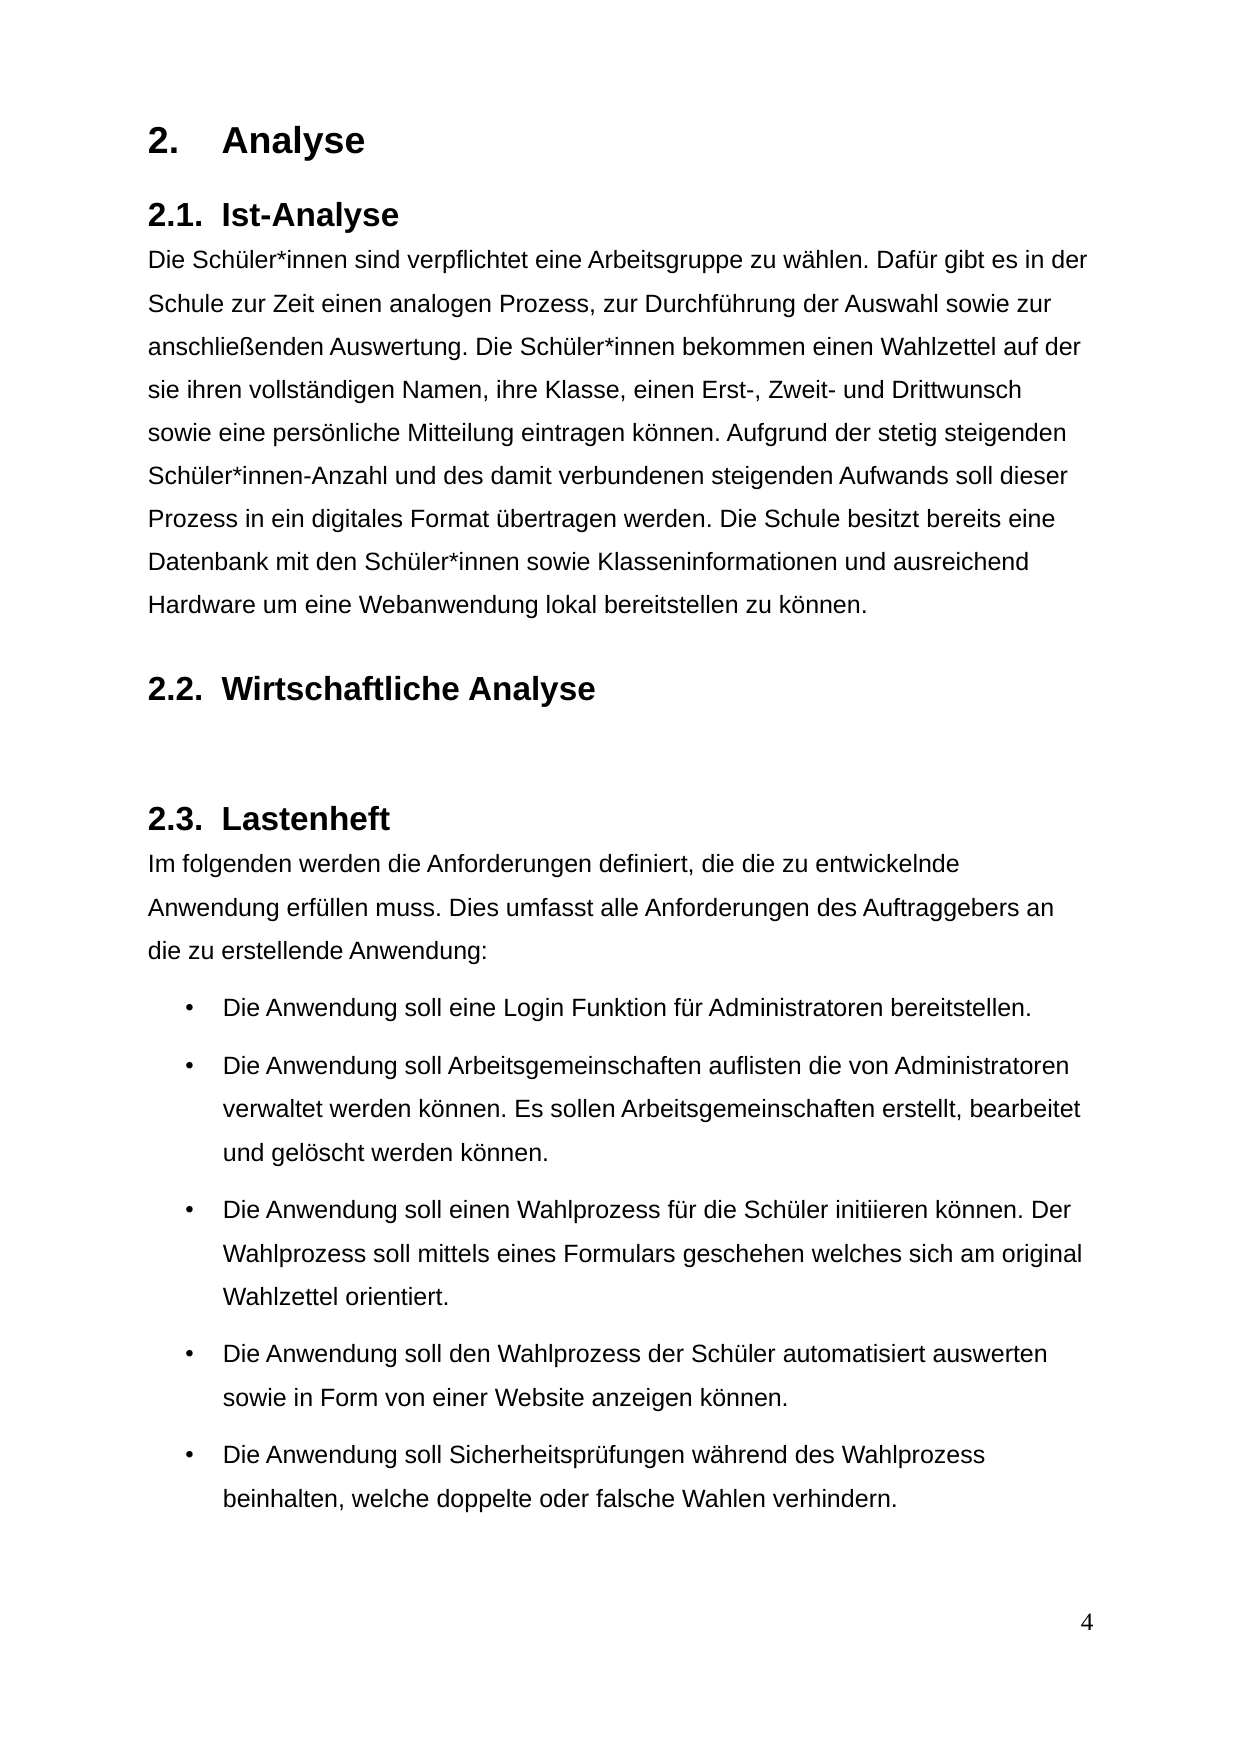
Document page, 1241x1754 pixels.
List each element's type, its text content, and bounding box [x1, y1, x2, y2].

text Im folgenden werden die Anforderungen definiert, die die zu entwickelnde Anwendung erfüllen muss. Dies umfasst alle Anforderungen des Auftraggebers an die zu erstellende Anwendung: [148, 849, 1093, 964]
list Die Anwendung soll einen Wahlprozess für die Schüler initiieren können. Der Wahlprozess soll mittels eines Formulars geschehen welches sich am original Wahlzettel orientiert. [185, 1195, 1093, 1310]
subtitle Ist-Analyse [148, 194, 1093, 233]
subtitle Lastenheft [148, 798, 1093, 837]
text Die Schüler*innen sind verpflichtet eine Arbeitsgruppe zu wählen. Dafür gibt es in der Schule zur Zeit einen analogen Prozess, zur Durchführung der Auswahl sowie zur anschließenden Auswertung. Die Schüler*innen bekommen einen Wahlzettel auf der sie ihren vollständigen Namen, ihre Klasse, einen Erst-, Zweit- und Drittwunsch sowie eine persönliche Mitteilung eintragen können. Aufgrund der stetig steigenden Schüler*innen-Anzahl und des damit verbundenen steigenden Aufwands soll dieser Prozess in ein digitales Format übertragen werden. Die Schule besitzt bereits eine Datenbank mit den Schüler*innen sowie Klasseninformationen und ausreichend Hardware um eine Webanwendung lokal bereitstellen zu können. [148, 246, 1093, 619]
subtitle Wirtschaftliche Analyse [148, 669, 1093, 707]
subtitle Analyse [148, 118, 1093, 161]
list Die Anwendung soll Arbeitsgemeinschaften auflisten die von Administratoren verwaltet werden können. Es sollen Arbeitsgemeinschaften erstellt, bearbeitet und gelöscht werden können. [185, 1051, 1093, 1166]
list Die Anwendung soll Sicherheitsprüfungen während des Wahlprozess beinhalten, welche doppelte oder falsche Wahlen verhindern. [185, 1440, 1093, 1512]
list Die Anwendung soll den Wahlprozess der Schüler automatisiert auswerten sowie in Form von einer Website anzeigen können. [185, 1339, 1093, 1411]
list Die Anwendung soll eine Login Funktion für Administratoren bereitstellen. [185, 993, 1093, 1022]
